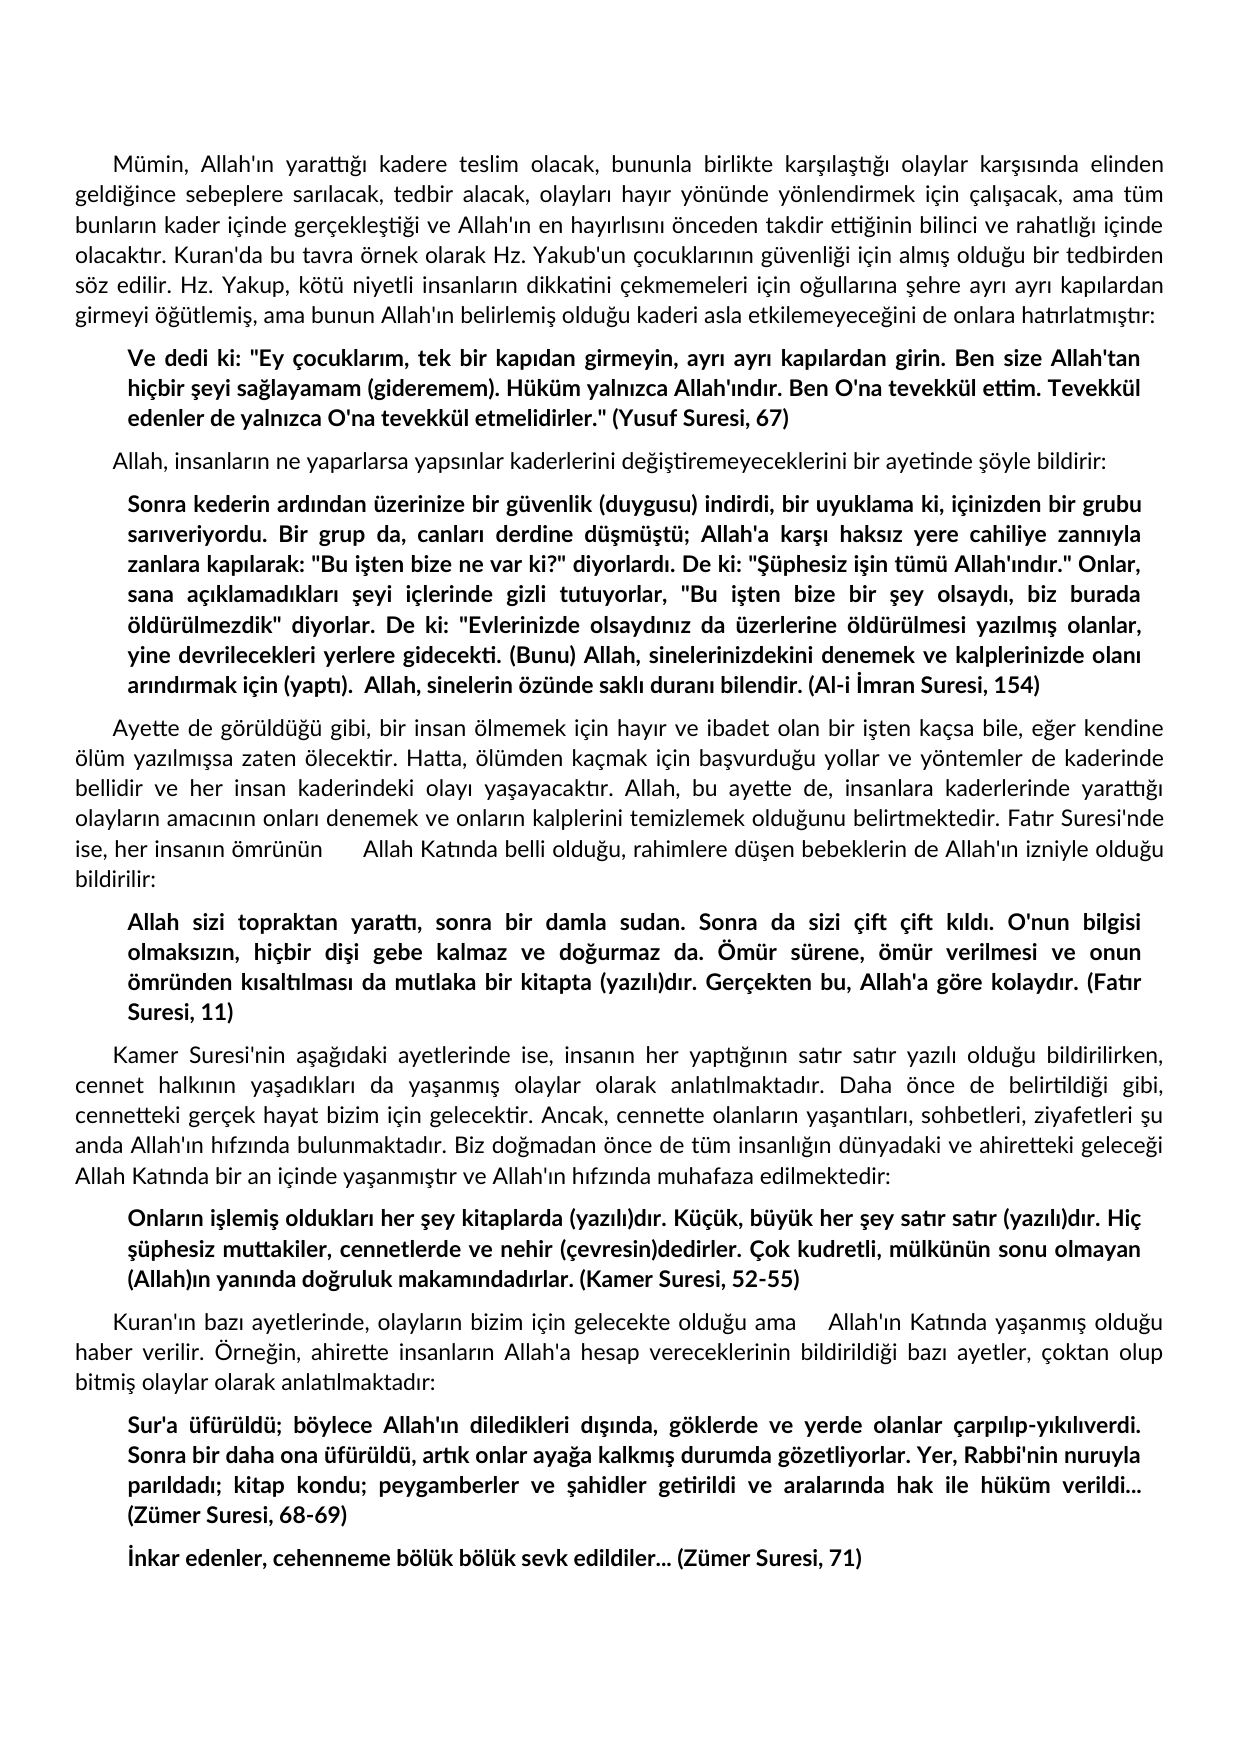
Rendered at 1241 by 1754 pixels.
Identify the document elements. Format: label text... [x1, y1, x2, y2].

text Allah sizi topraktan yarattı, sonra bir damla sudan. Sonra da sizi çift çift kıldı. O'nun bilgisi olmaksızın, hiçbir dişi gebe kalmaz ve doğurmaz da. Ömür sürene, ömür verilmesi ve onun ömründen kısaltılması da mutlaka bir kitapta (yazılı)dır. Gerçekten bu, Allah'a göre kolaydır. (Fatır Suresi, 11) [127, 907, 1143, 1025]
text Mümin, Allah'ın yarattığı kadere teslim olacak, bununla birlikte karşılaştığı olaylar karşısında elinden geldiğince sebeplere sarılacak, tedbir alacak, olayları hayır yönünde yönlendirmek için çalışacak, ama tüm bunların kader içinde gerçekleştiği ve Allah'ın en hayırlısını önceden takdir ettiğinin bilinci ve rahatlığı içinde olacaktır. Kuran'da bu tavra örnek olarak Hz. Yakub'un çocuklarının güvenliği için almış olduğu bir tedbirden söz edilir. Hz. Yakup, kötü niyetli insanların dikkatini çekmemeleri için oğullarına şehre ayrı ayrı kapılardan girmeyi öğütlemiş, ama bunun Allah'ın belirlemiş olduğu kaderi asla etkilemeyeceğini de onlara hatırlatmıştır: [75, 150, 1165, 328]
text Ayette de görüldüğü gibi, bir insan ölmemek için hayır ve ibadet olan bir işten kaçsa bile, eğer kendine ölüm yazılmışsa zaten ölecektir. Hatta, ölümden kaçmak için başvurduğu yollar ve yöntemler de kaderinde bellidir ve her insan kaderindeki olayı yaşayacaktır. Allah, bu ayette de, insanlara kaderlerinde yarattığı olayların amacının onları denemek ve onların kalplerini temizlemek olduğunu belirtmektedir. Fatır Suresi'nde ise, her insanın ömrünün Allah Katında belli olduğu, rahimlere düşen bebeklerin de Allah'ın izniyle olduğu bildirilir: [75, 713, 1165, 892]
text Onların işlemiş oldukları her şey kitaplarda (yazılı)dır. Küçük, büyük her şey satır satır (yazılı)dır. Hiç şüphesiz muttakiler, cennetlerde ve nehir (çevresin)dedirler. Çok kudretli, mülkünün sonu olmayan (Allah)ın yanında doğruluk makamındadırlar. (Kamer Suresi, 52-55) [127, 1204, 1143, 1292]
text Kamer Suresi'nin aşağıdaki ayetlerinde ise, insanın her yaptığının satır satır yazılı olduğu bildirilirken, cennet halkının yaşadıkları da yaşanmış olaylar olarak anlatılmaktadır. Daha önce de belirtildiği gibi, cennetteki gerçek hayat bizim için gelecektir. Ancak, cennette olanların yaşantıları, sohbetleri, ziyafetleri şu anda Allah'ın hıfzında bulunmaktadır. Biz doğmadan önce de tüm insanlığın dünyadaki ve ahiretteki geleceği Allah Katında bir an içinde yaşanmıştır ve Allah'ın hıfzında muhafaza edilmektedir: [75, 1041, 1165, 1189]
text Kuran'ın bazı ayetlerinde, olayların bizim için gelecekte olduğu ama Allah'ın Katında yaşanmış olduğu haber verilir. Örneğin, ahirette insanların Allah'a hesap vereceklerinin bildirildiği bazı ayetler, çoktan olup bitmiş olaylar olarak anlatılmaktadır: [75, 1307, 1165, 1395]
text İnkar edenler, cehenneme bölük bölük sevk edildiler... (Zümer Suresi, 71) [127, 1544, 1143, 1571]
text Sur'a üfürüldü; böylece Allah'ın diledikleri dışında, göklerde ve yerde olanlar çarpılıp-yıkılıverdi. Sonra bir daha ona üfürüldü, artık onlar ayağa kalkmış durumda gözetliyorlar. Yer, Rabbi'nin nuruyla parıldadı; kitap kondu; peygamberler ve şahidler getirildi ve aralarında hak ile hüküm verildi... (Zümer Suresi, 68-69) [127, 1410, 1143, 1528]
text Sonra kederin ardından üzerinize bir güvenlik (duygusu) indirdi, bir uyuklama ki, içinizden bir grubu sarıveriyordu. Bir grup da, canları derdine düşmüştü; Allah'a karşı haksız yere cahiliye zannıyla zanlara kapılarak: "Bu işten bize ne var ki?" diyorlardı. De ki: "Şüphesiz işin tümü Allah'ındır." Onlar, sana açıklamadıkları şeyi içlerinde gizli tutuyorlar, "Bu işten bize bir şey olsaydı, biz burada öldürülmezdik" diyorlar. De ki: "Evlerinizde olsaydınız da üzerlerine öldürülmesi yazılmış olanlar, yine devrilecekleri yerlere gidecekti. (Bunu) Allah, sinelerinizdekini denemek ve kalplerinizde olanı arındırmak için (yaptı). Allah, sinelerin özünde saklı duranı bilendir. (Al-i İmran Suresi, 154) [127, 489, 1143, 698]
text Ve dedi ki: "Ey çocuklarım, tek bir kapıdan girmeyin, ayrı ayrı kapılardan girin. Ben size Allah'tan hiçbir şeyi sağlayamam (gideremem). Hüküm yalnızca Allah'ındır. Ben O'na tevekkül ettim. Tevekkül edenler de yalnızca O'na tevekkül etmelidirler." (Yusuf Suresi, 67) [127, 344, 1143, 432]
text Allah, insanların ne yaparlarsa yapsınlar kaderlerini değiştiremeyeceklerini bir ayetinde şöyle bildirir: [75, 447, 1165, 474]
